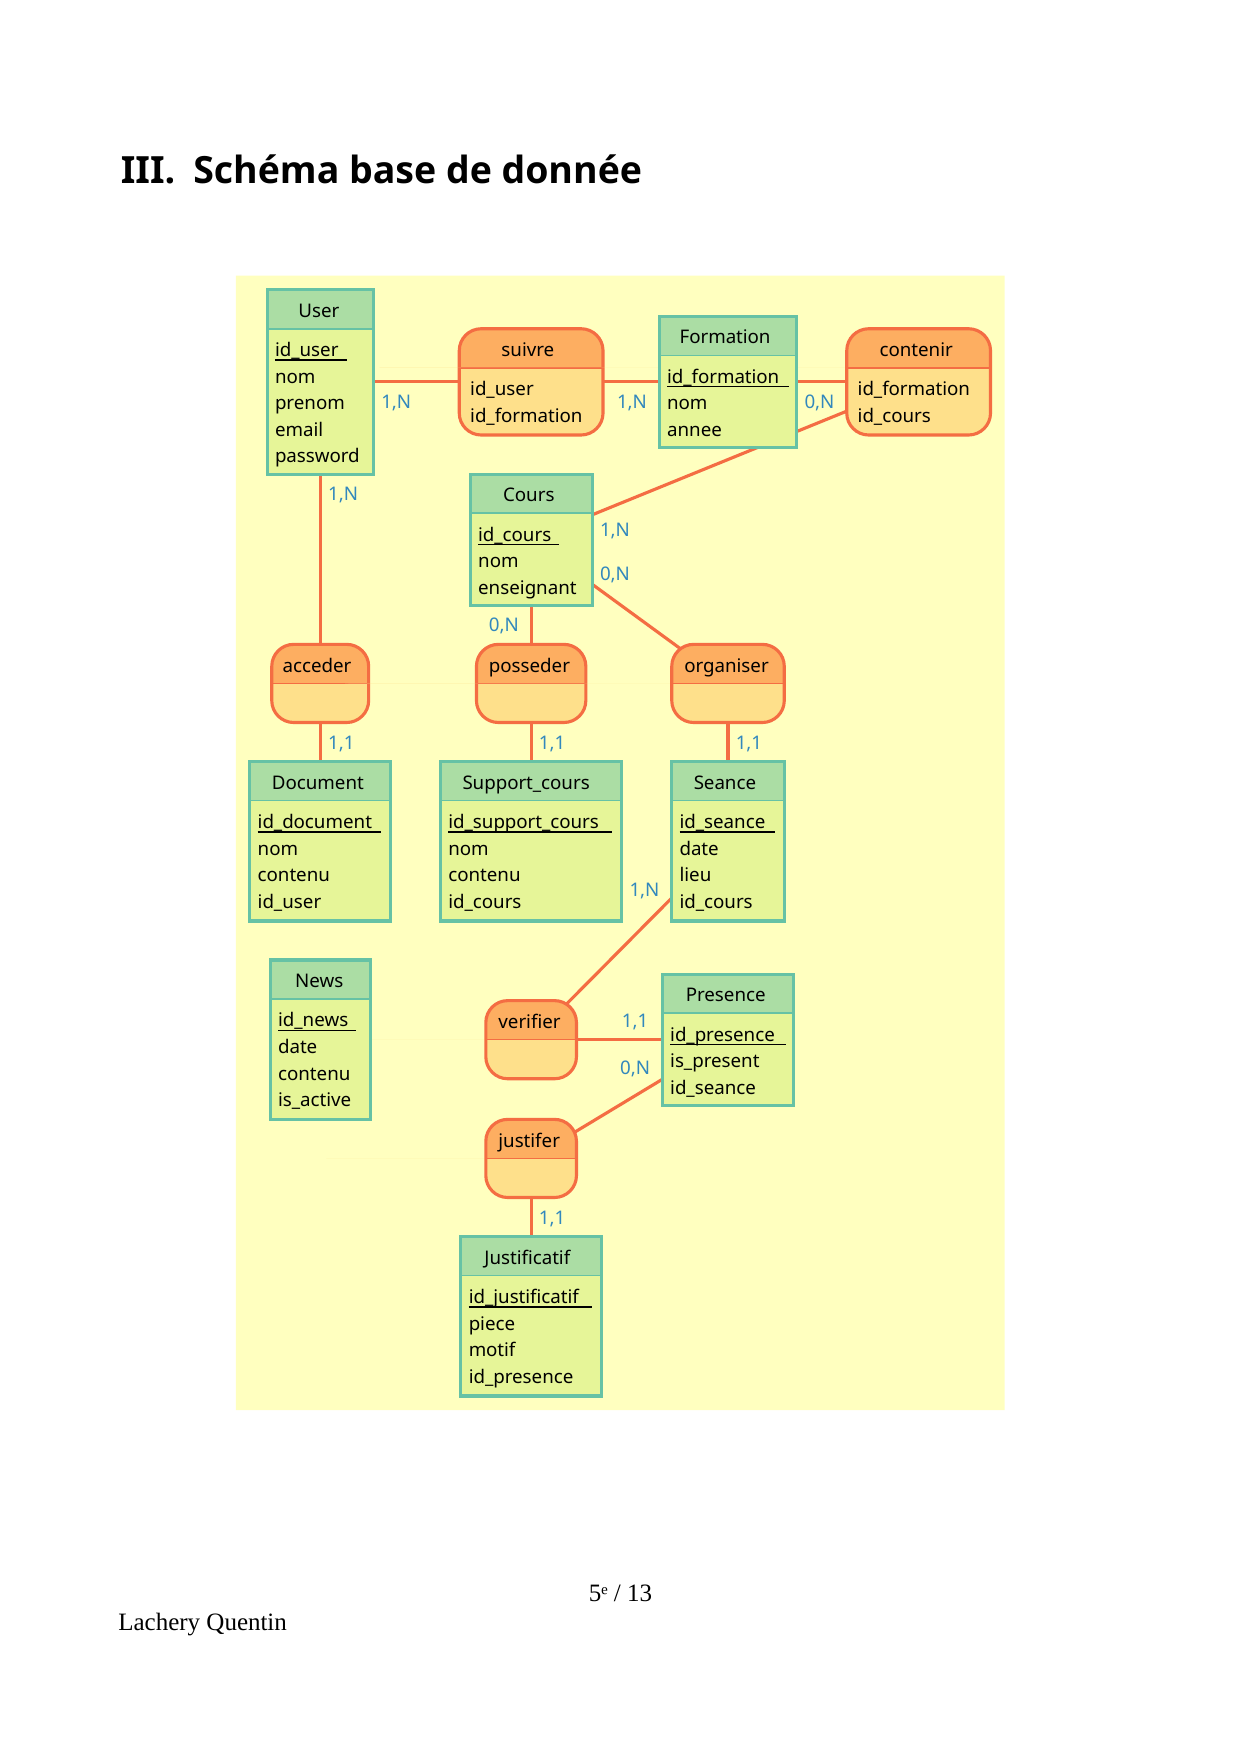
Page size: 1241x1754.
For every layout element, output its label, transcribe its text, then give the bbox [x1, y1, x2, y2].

subtitle Schéma base de donnée [175, 143, 1122, 194]
